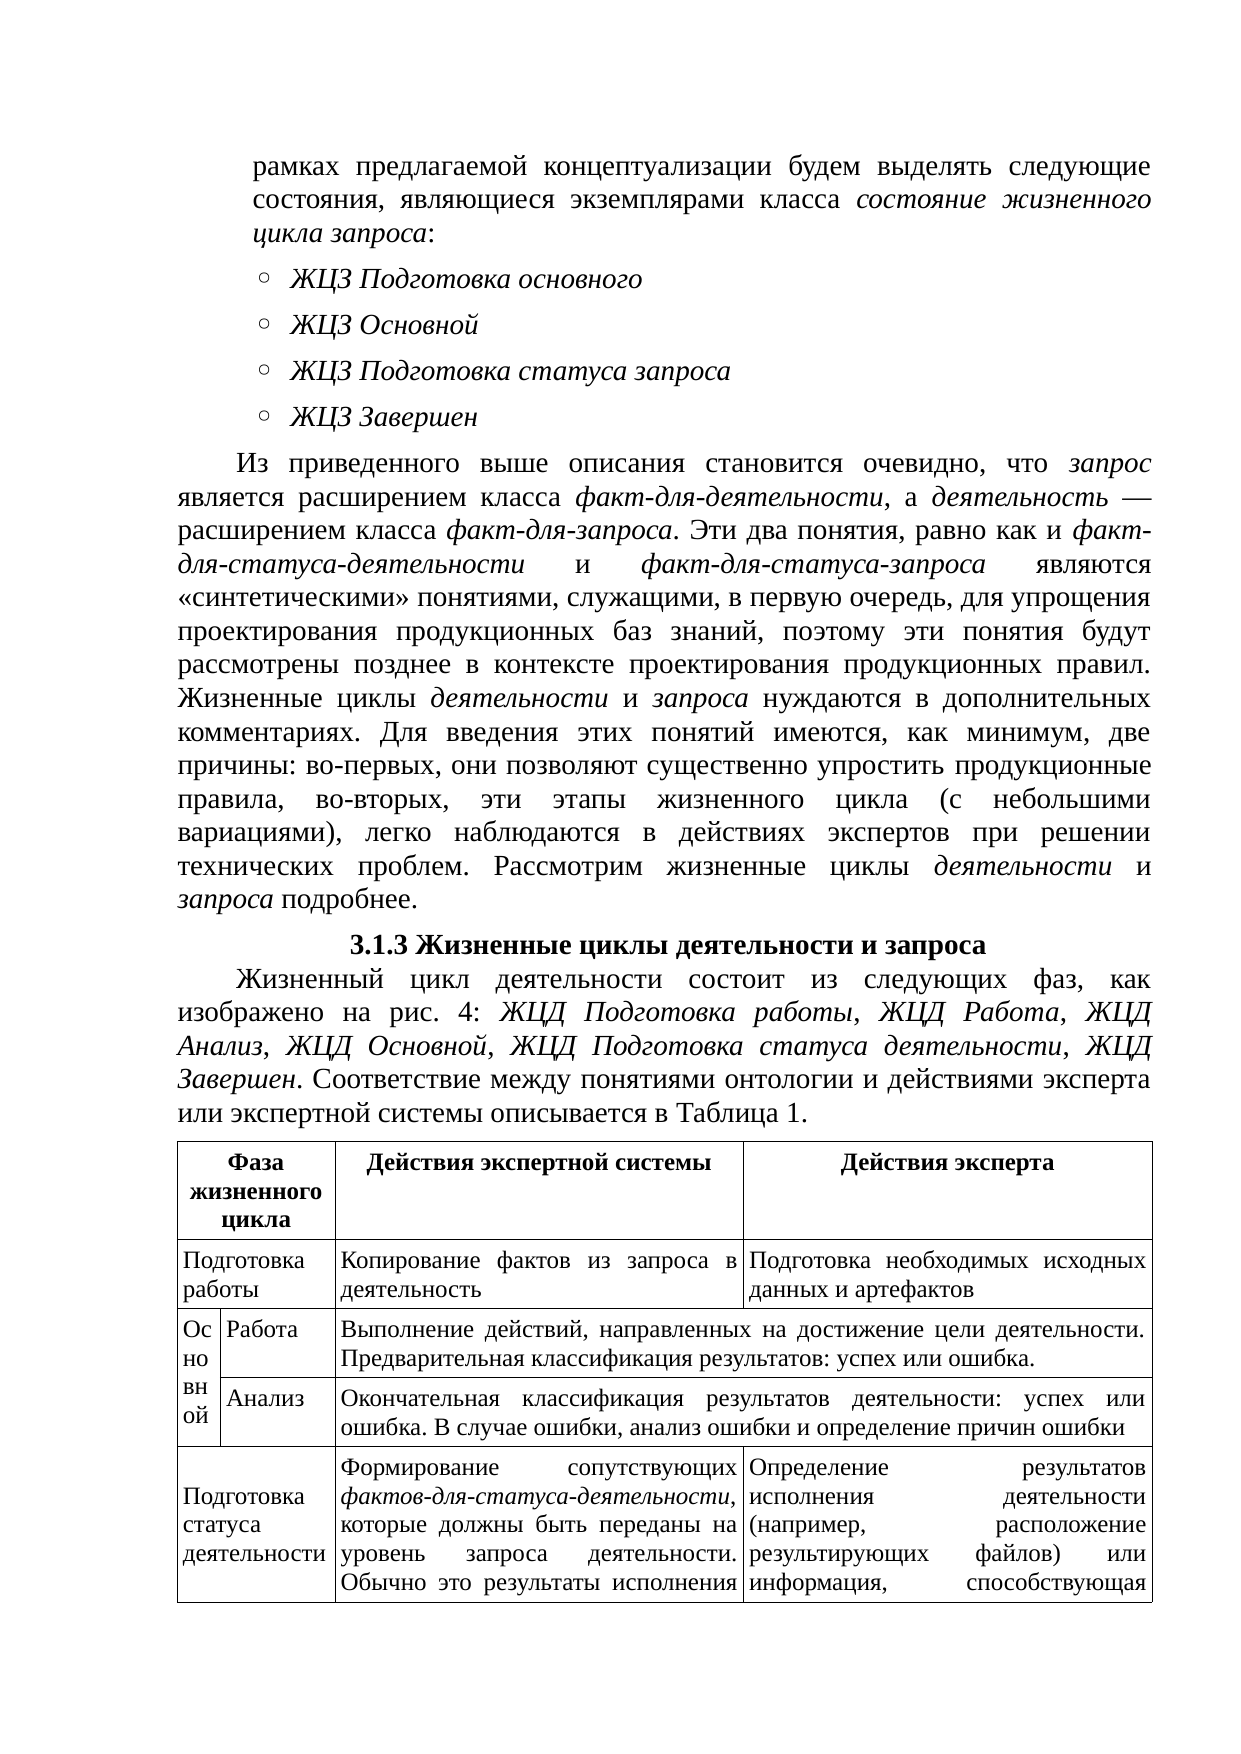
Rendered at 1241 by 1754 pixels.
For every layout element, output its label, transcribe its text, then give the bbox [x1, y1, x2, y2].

table_cell Окончательная классификация результатов деятельности: успех или ошибка. В случае ошибки, анализ ошибки и определение причин ошибки [336, 1378, 1152, 1446]
table_header Действия экспертной системы [336, 1142, 743, 1239]
table_cell Подготовка статуса деятельности [178, 1447, 335, 1602]
list ЖЦЗ Основной [252, 307, 1152, 341]
table_cell Подготовка необходимых исходных данных и артефактов [744, 1240, 1152, 1308]
table_cell Копирование фактов из запроса в деятельность [336, 1240, 743, 1308]
table_cell Выполнение действий, направленных на достижение цели деятельности. Предварительная классификация результатов: успех или ошибка. [336, 1309, 1152, 1377]
table_cell Определение результатов исполнения деятельности (например, расположение результирующих файлов) или информация, способствующая [744, 1447, 1152, 1602]
text Жизненный цикл деятельности состоит из следующих фаз, как изображено на рис. 4: ЖЦД Подготовка работы, ЖЦД Работа, ЖЦД Анализ, ЖЦД Основной, ЖЦД Подготовка статуса деятельности, ЖЦД Завершен. Соответствие между понятиями онтологии и действиями эксперта или экспертной системы описывается в Таблица 1. [177, 961, 1152, 1129]
text Из приведенного выше описания становится очевидно, что запрос является расширением класса факт-для-деятельности, а деятельность — расширением класса факт-для-запроса. Эти два понятия, равно как и факт-для-статуса-деятельности и факт-для-статуса-запроса являются «синтетическими» понятиями, служащими, в первую очередь, для упрощения проектирования продукционных баз знаний, поэтому эти понятия будут рассмотрены позднее в контексте проектирования продукционных правил. Жизненные циклы деятельности и запроса нуждаются в дополнительных комментариях. Для введения этих понятий имеются, как минимум, две причины: во-первых, они позволяют существенно упростить продукционные правила, во-вторых, эти этапы жизненного цикла (с небольшими вариациями), легко наблюдаются в действиях экспертов при решении технических проблем. Рассмотрим жизненные циклы деятельности и запроса подробнее. [177, 445, 1152, 915]
subtitle Жизненные циклы деятельности и запроса [177, 927, 1152, 961]
table_header Действия эксперта [744, 1142, 1152, 1239]
list ЖЦЗ Подготовка основного [252, 261, 1152, 294]
table_cell Формирование сопутствующих фактов-для-статуса-деятельности, которые должны быть переданы на уровень запроса деятельности. Обычно это результаты исполнения [336, 1447, 743, 1602]
list ЖЦЗ Подготовка статуса запроса [252, 353, 1152, 387]
table_cell Основной [178, 1309, 220, 1446]
table_header Фаза жизненного цикла [178, 1142, 335, 1239]
table_cell Анализ [221, 1378, 335, 1446]
table_cell Подготовка работы [178, 1240, 335, 1308]
table_cell Работа [221, 1309, 335, 1377]
list рамках предлагаемой концептуализации будем выделять следующие состояния, являющиеся экземплярами класса состояние жизненного цикла запроса: [215, 148, 1152, 248]
list ЖЦЗ Завершен [252, 399, 1152, 433]
